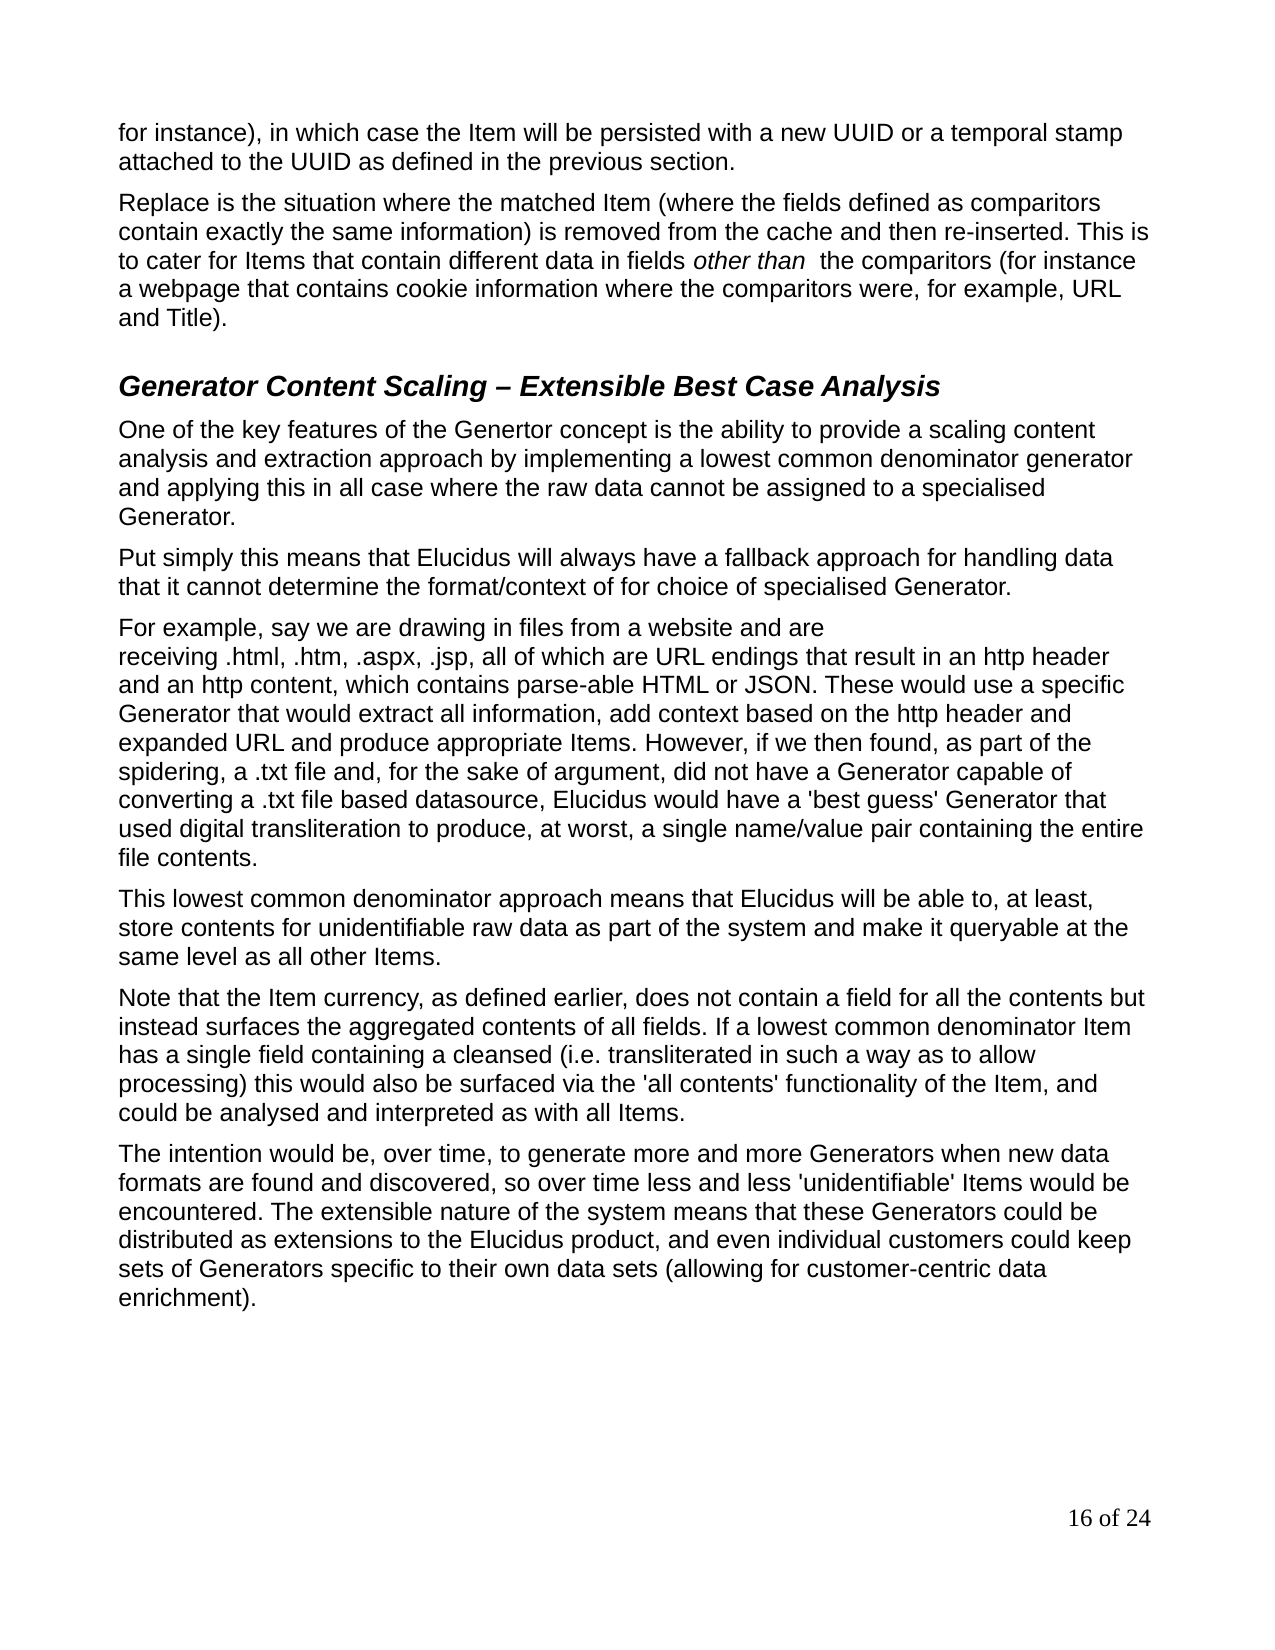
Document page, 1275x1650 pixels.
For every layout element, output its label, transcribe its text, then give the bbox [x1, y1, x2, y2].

text Replace is the situation where the matched Item (where the fields defined as comparitors contain exactly the same information) is removed from the cache and then re-inserted. This is to cater for Items that contain different data in fields other than the comparitors (for instance a webpage that contains cookie information where the comparitors were, for example, URL and Title). [118, 188, 1157, 332]
text for instance), in which case the Item will be persisted with a new UUID or a temporal stamp attached to the UUID as defined in the previous section. [118, 118, 1157, 176]
subtitle Generator Content Scaling – Extensible Best Case Analysis [118, 369, 1157, 403]
text The intention would be, over time, to generate more and more Generators when new data formats are found and discovered, so over time less and less 'unidentifiable' Items would be encountered. The extensible nature of the system means that these Generators could be distributed as extensions to the Elucidus product, and even individual customers could keep sets of Generators specific to their own data sets (allowing for customer-centric data enrichment). [118, 1139, 1157, 1312]
text This lowest common denominator approach means that Elucidus will be able to, at least, store contents for unidentifiable raw data as part of the system and make it queryable at the same level as all other Items. [118, 884, 1157, 970]
text Note that the Item currency, as defined earlier, does not contain a field for all the contents but instead surfaces the aggregated contents of all fields. If a lowest common denominator Item has a single field containing a cleansed (i.e. transliterated in such a way as to allow processing) this would also be surfaced via the 'all contents' functionality of the Item, and could be analysed and interpreted as with all Items. [118, 983, 1157, 1127]
text For example, say we are drawing in files from a website and are receiving .html, .htm, .aspx, .jsp, all of which are URL endings that result in an http header and an http content, which contains parse-able HTML or JSON. These would use a specific Generator that would extract all information, add context based on the http header and expanded URL and produce appropriate Items. However, if we then found, as part of the spidering, a .txt file and, for the sake of argument, did not have a Generator capable of converting a .txt file based datasource, Elucidus would have a 'best guess' Generator that used digital transliteration to produce, at worst, a single name/value pair containing the entire file contents. [118, 613, 1157, 872]
text One of the key features of the Genertor concept is the ability to provide a scaling content analysis and extraction approach by implementing a lowest common denominator generator and applying this in all case where the raw data cannot be assigned to a specialised Generator. [118, 415, 1157, 530]
text Put simply this means that Elucidus will always have a fallback approach for handling data that it cannot determine the format/context of for choice of specialised Generator. [118, 543, 1157, 600]
